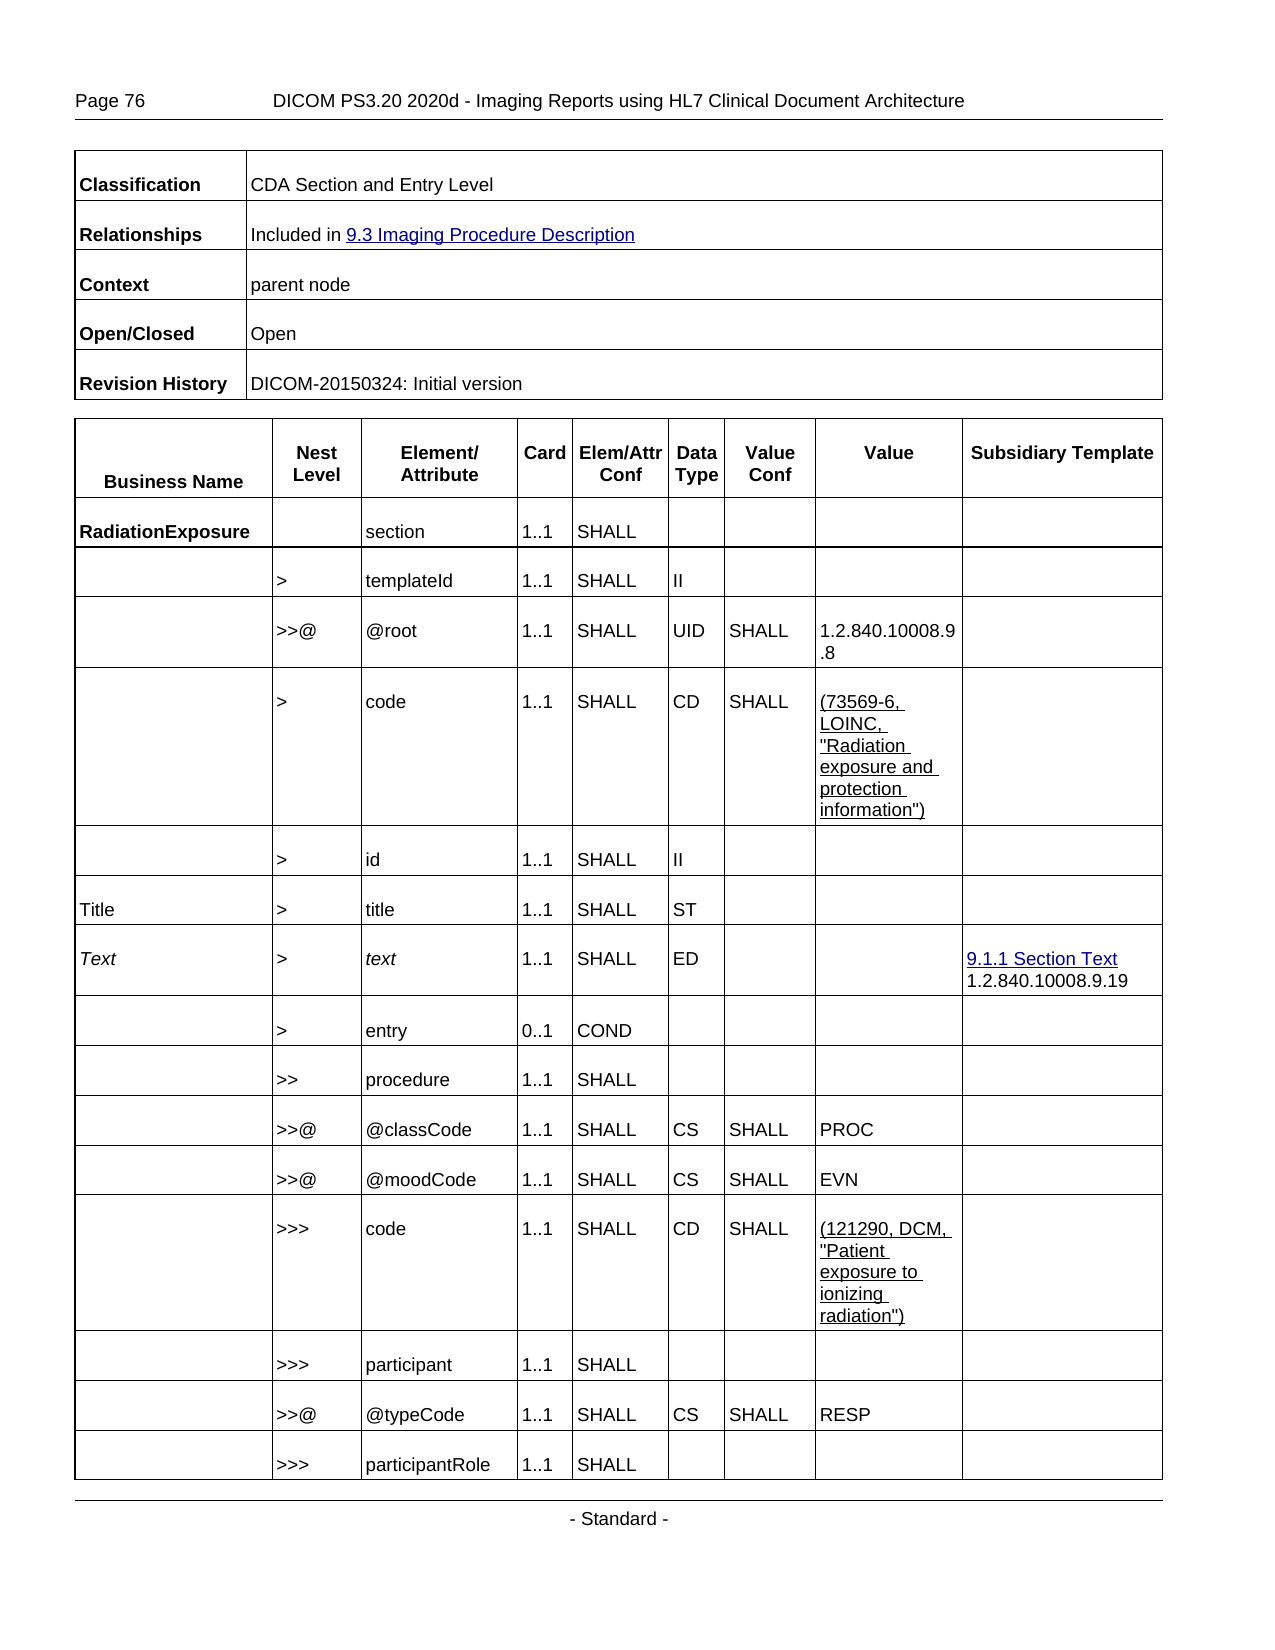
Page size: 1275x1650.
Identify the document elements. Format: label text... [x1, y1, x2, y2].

table_header Data Type [669, 419, 724, 497]
table_cell procedure [362, 1046, 517, 1095]
table_cell 1..1 [518, 597, 572, 667]
table_cell [273, 498, 361, 546]
table_cell [816, 498, 962, 546]
table_cell 1..1 [518, 498, 572, 546]
table_cell >>@ [273, 1096, 361, 1144]
table_cell [963, 876, 1162, 924]
table_cell [76, 668, 272, 825]
table_cell Open [247, 300, 1162, 349]
table_cell Context [76, 250, 246, 299]
table_cell [725, 925, 815, 995]
table_cell SHALL [725, 1096, 815, 1144]
table_cell [963, 1195, 1162, 1330]
table_cell >> [273, 1046, 361, 1095]
table_cell [963, 548, 1162, 596]
table_header Value [816, 419, 962, 497]
table_cell Text [76, 925, 272, 995]
table_cell [76, 1195, 272, 1330]
table_cell CS [669, 1381, 724, 1429]
table_cell 1..1 [518, 1381, 572, 1429]
table_cell SHALL [573, 876, 668, 924]
table_cell SHALL [725, 1381, 815, 1429]
table_cell SHALL [573, 925, 668, 995]
table_cell id [362, 826, 517, 874]
table_cell [816, 1431, 962, 1479]
table_cell CD [669, 1195, 724, 1330]
table_cell entry [362, 996, 517, 1045]
table_cell [76, 1146, 272, 1194]
table_cell parent node [247, 250, 1162, 299]
table_cell SHALL [573, 548, 668, 596]
table_cell code [362, 1195, 517, 1330]
table_cell [725, 1331, 815, 1380]
table_cell 1..1 [518, 668, 572, 825]
table_cell @moodCode [362, 1146, 517, 1194]
table_cell [669, 498, 724, 546]
table_cell [963, 498, 1162, 546]
table_cell [816, 548, 962, 596]
table_cell [725, 1046, 815, 1095]
table_cell participant​Role [362, 1431, 517, 1479]
table_cell >>@ [273, 1146, 361, 1194]
table_cell [963, 668, 1162, 825]
table_cell > [273, 996, 361, 1045]
table_cell CS [669, 1146, 724, 1194]
table_cell participant [362, 1331, 517, 1380]
table_cell CD [669, 668, 724, 825]
table_cell DICOM-20150324: Initial version [247, 350, 1162, 398]
table_cell [725, 996, 815, 1045]
table_cell [816, 1046, 962, 1095]
table_cell SHALL [573, 498, 668, 546]
table_cell PROC [816, 1096, 962, 1144]
table_header Nest Level [273, 419, 361, 497]
table_cell SHALL [725, 1146, 815, 1194]
table_cell [963, 1381, 1162, 1429]
table_cell [76, 548, 272, 596]
table_cell 1..1 [518, 1146, 572, 1194]
table_cell [725, 548, 815, 596]
table_cell CDA Section and Entry Level [247, 151, 1162, 200]
table_cell > [273, 826, 361, 874]
table_cell [725, 498, 815, 546]
table_cell 0..1 [518, 996, 572, 1045]
table_cell @typeCode [362, 1381, 517, 1429]
table_cell [76, 1096, 272, 1144]
table_cell 1..1 [518, 876, 572, 924]
table_cell [963, 1046, 1162, 1095]
table_cell 1.2.840.10008.9.8 [816, 597, 962, 667]
table_cell 1..1 [518, 826, 572, 874]
table_cell SHALL [573, 1146, 668, 1194]
table_header Value Conf [725, 419, 815, 497]
table_cell SHALL [573, 1046, 668, 1095]
table_header Subsidiary Template [963, 419, 1162, 497]
table_cell code [362, 668, 517, 825]
table_cell text [362, 925, 517, 995]
table_cell > [273, 925, 361, 995]
table_cell RESP [816, 1381, 962, 1429]
table_cell [963, 597, 1162, 667]
table_header Element/​Attribute [362, 419, 517, 497]
table_cell title [362, 876, 517, 924]
table_cell [76, 1046, 272, 1095]
table_cell ST [669, 876, 724, 924]
table_cell [816, 876, 962, 924]
table_cell SHALL [573, 826, 668, 874]
table_cell 1..1 [518, 1046, 572, 1095]
table_cell @classCode [362, 1096, 517, 1144]
table_cell CS [669, 1096, 724, 1144]
table_cell 9.1.1 Section Text 1.2.840.10008.9.19 [963, 925, 1162, 995]
table_cell [725, 1431, 815, 1479]
table_cell II [669, 548, 724, 596]
table_header Business Name [76, 419, 272, 497]
table_cell [963, 826, 1162, 874]
table_cell 1..1 [518, 1331, 572, 1380]
table_cell SHALL [573, 668, 668, 825]
table_cell section [362, 498, 517, 546]
table_cell 1..1 [518, 548, 572, 596]
table_cell [816, 826, 962, 874]
table_cell [76, 996, 272, 1045]
table_cell EVN [816, 1146, 962, 1194]
table_cell > [273, 668, 361, 825]
table_cell 1..1 [518, 925, 572, 995]
table_cell ED [669, 925, 724, 995]
table_cell COND [573, 996, 668, 1045]
table_cell [669, 996, 724, 1045]
table_cell Open/Closed [76, 300, 246, 349]
table_cell Title [76, 876, 272, 924]
table_cell SHALL [573, 1195, 668, 1330]
table_cell [76, 597, 272, 667]
table_cell Included in 9.3 Imaging Procedure Description [247, 201, 1162, 249]
table_cell [963, 1431, 1162, 1479]
table_cell [816, 996, 962, 1045]
table_cell >>> [273, 1331, 361, 1380]
table_cell Relationships [76, 201, 246, 249]
table_cell SHALL [725, 1195, 815, 1330]
table_cell [725, 876, 815, 924]
table_cell II [669, 826, 724, 874]
table_cell >>@ [273, 1381, 361, 1429]
table_cell >>> [273, 1431, 361, 1479]
table_cell 1..1 [518, 1431, 572, 1479]
table_cell [76, 1381, 272, 1429]
table_cell [963, 1331, 1162, 1380]
table_cell Revision History [76, 350, 246, 398]
table_cell [76, 1431, 272, 1479]
table_cell @root [362, 597, 517, 667]
table_cell [669, 1046, 724, 1095]
table_cell > [273, 548, 361, 596]
table_cell [725, 826, 815, 874]
table_cell SHALL [725, 668, 815, 825]
table_cell [76, 826, 272, 874]
table_cell template​Id [362, 548, 517, 596]
table_header Card [518, 419, 572, 497]
table_header Elem/Attr Conf [573, 419, 668, 497]
table_cell 1..1 [518, 1096, 572, 1144]
table_cell [76, 1331, 272, 1380]
table_cell SHALL [573, 1331, 668, 1380]
table_cell UID [669, 597, 724, 667]
table_cell SHALL [725, 597, 815, 667]
table_cell (73569-6, LOINC, "Radiation exposure and protection information") [816, 668, 962, 825]
table_cell [816, 1331, 962, 1380]
table_cell SHALL [573, 597, 668, 667]
table_cell (121290, DCM, "Patient exposure to ionizing radiation") [816, 1195, 962, 1330]
table_cell SHALL [573, 1381, 668, 1429]
table_cell SHALL [573, 1431, 668, 1479]
table_cell > [273, 876, 361, 924]
table_cell [963, 1096, 1162, 1144]
table_cell Classification [76, 151, 246, 200]
table_cell [963, 996, 1162, 1045]
table_cell >>> [273, 1195, 361, 1330]
table_cell 1..1 [518, 1195, 572, 1330]
table_cell [669, 1431, 724, 1479]
table_cell [963, 1146, 1162, 1194]
table_cell >>@ [273, 597, 361, 667]
table_cell SHALL [573, 1096, 668, 1144]
table_cell Radiation​Exposure [76, 498, 272, 546]
table_cell [816, 925, 962, 995]
table_cell [669, 1331, 724, 1380]
